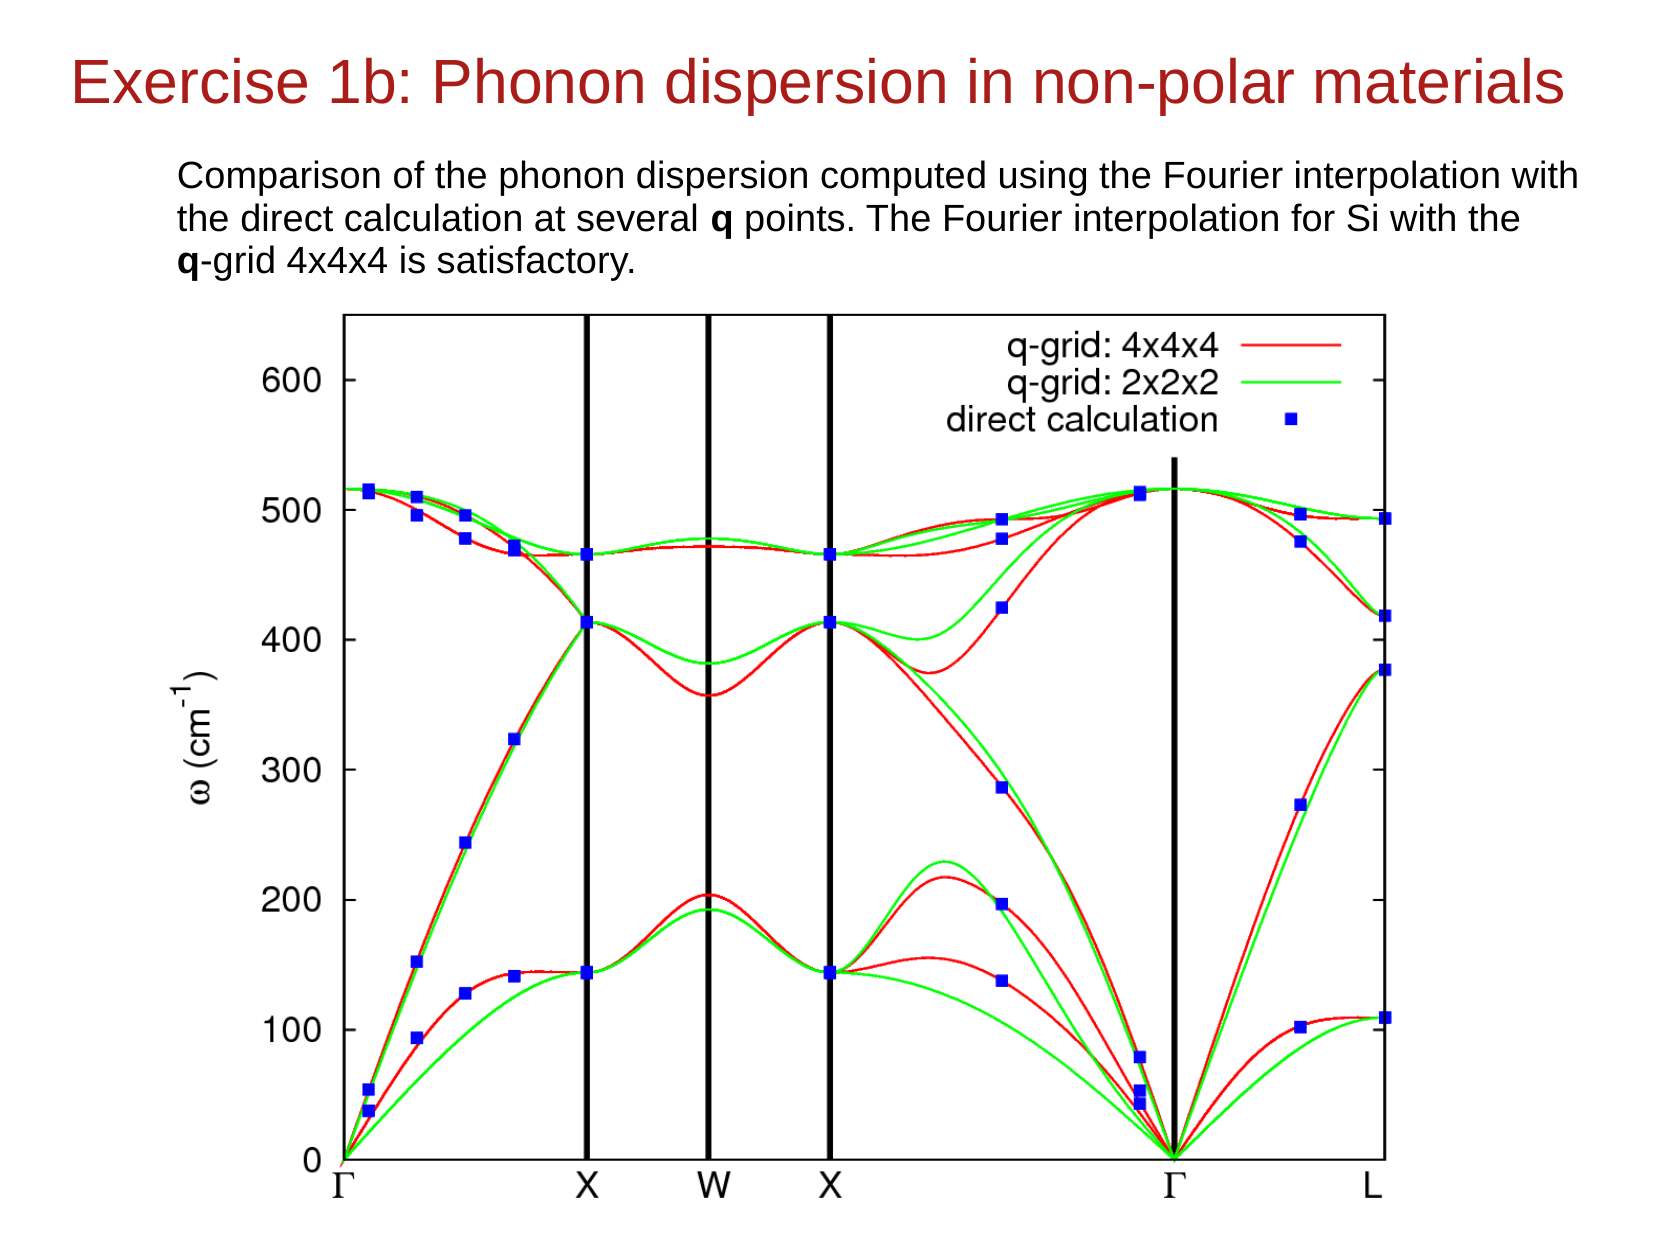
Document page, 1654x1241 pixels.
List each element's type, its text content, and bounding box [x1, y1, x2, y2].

list Comparison of the phonon dispersion computed using the Fourier interpolation with the direct calculation at several q points. The Fourier interpolation for Si with the q-grid 4x4x4 is satisfactory. [112, 154, 1621, 283]
title Exercise 1b: Phonon dispersion in non-polar materials [45, 0, 1572, 186]
picture [155, 299, 1401, 1201]
